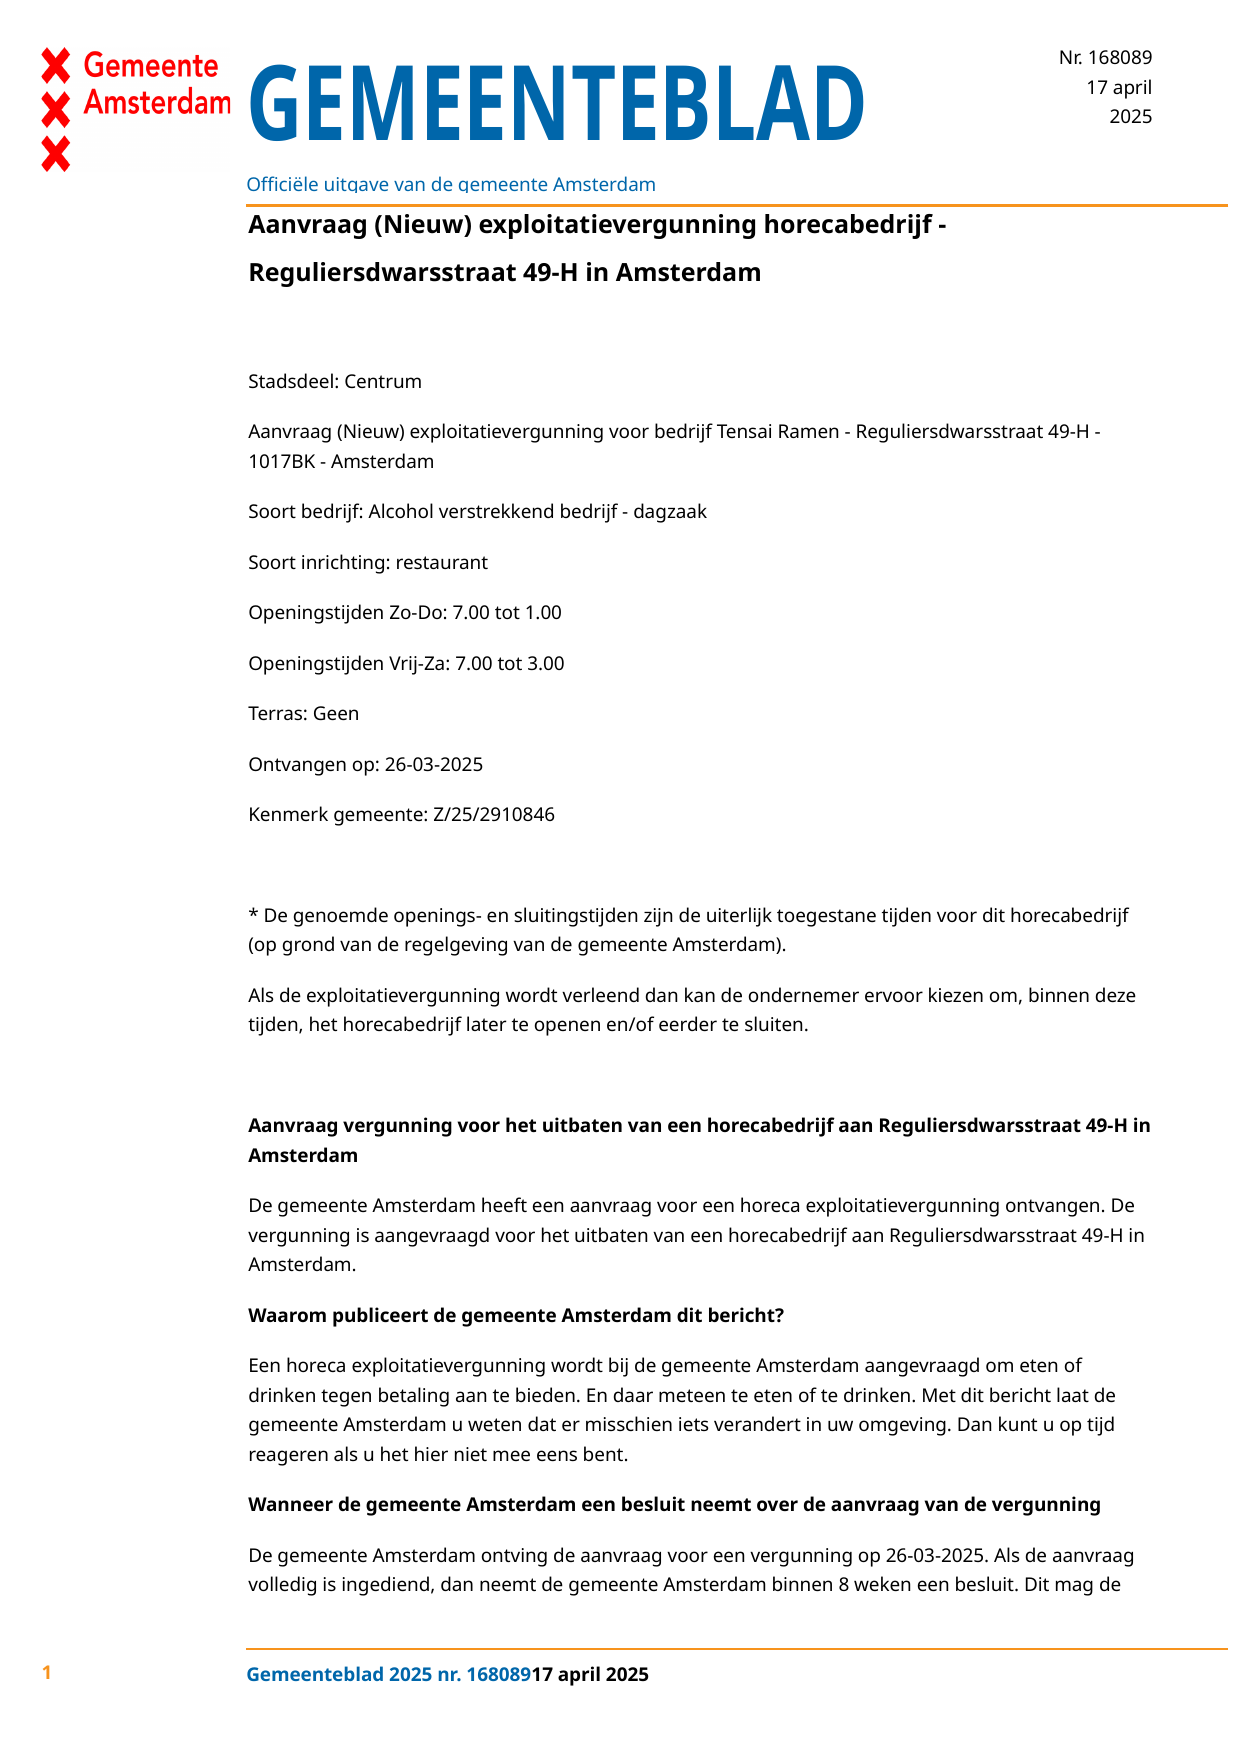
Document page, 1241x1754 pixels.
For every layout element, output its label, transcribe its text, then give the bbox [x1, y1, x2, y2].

text Openingstijden Zo-Do: 7.00 tot 1.00 [248, 599, 1152, 625]
text Wanneer de gemeente Amsterdam een besluit neemt over de aanvraag van de vergunning [248, 1492, 1152, 1517]
text Stadsdeel: Centrum [248, 368, 1152, 394]
text Een horeca exploitatievergunning wordt bij de gemeente Amsterdam aangevraagd om eten of drinken tegen betaling aan te bieden. En daar meteen te eten of te drinken. Met dit bericht laat de gemeente Amsterdam u weten dat er misschien iets verandert in uw omgeving. Dan kunt u op tijd reageren als u het hier niet mee eens bent. [248, 1352, 1152, 1467]
text Kenmerk gemeente: Z/25/2910846 [248, 801, 1152, 827]
picture [41, 47, 231, 172]
text Openingstijden Vrij-Za: 7.00 tot 3.00 [248, 650, 1152, 676]
text Waarom publiceert de gemeente Amsterdam dit bericht? [248, 1302, 1152, 1328]
text Aanvraag (Nieuw) exploitatievergunning horecabedrijf - Reguliersdwarsstraat 49-H in Amsterdam [248, 207, 1152, 288]
text Soort bedrijf: Alcohol verstrekkend bedrijf - dagzaak [248, 499, 1152, 524]
text Terras: Geen [248, 700, 1152, 726]
text Soort inrichting: restaurant [248, 549, 1152, 575]
text Aanvraag (Nieuw) exploitatievergunning voor bedrijf Tensai Ramen - Reguliersdwarsstraat 49-H - 1017BK - Amsterdam [248, 419, 1152, 474]
text Ontvangen op: 26-03-2025 [248, 751, 1152, 777]
text * De genoemde openings- en sluitingstijden zijn de uiterlijk toegestane tijden voor dit horecabedrijf (op grond van de regelgeving van de gemeente Amsterdam). [248, 902, 1152, 957]
text De gemeente Amsterdam ontving de aanvraag voor een vergunning op 26-03-2025. Als de aanvraag volledig is ingediend, dan neemt de gemeente Amsterdam binnen 8 weken een besluit. Dit mag de [248, 1542, 1152, 1597]
text De gemeente Amsterdam heeft een aanvraag voor een horeca exploitatievergunning ontvangen. De vergunning is aangevraagd voor het uitbaten van een horecabedrijf aan Reguliersdwarsstraat 49-H in Amsterdam. [248, 1192, 1152, 1277]
text Aanvraag vergunning voor het uitbaten van een horecabedrijf aan Reguliersdwarsstraat 49-H in Amsterdam [248, 1112, 1152, 1168]
text Als de exploitatievergunning wordt verleend dan kan de ondernemer ervoor kiezen om, binnen deze tijden, het horecabedrijf later te openen en/of eerder te sluiten. [248, 982, 1152, 1037]
